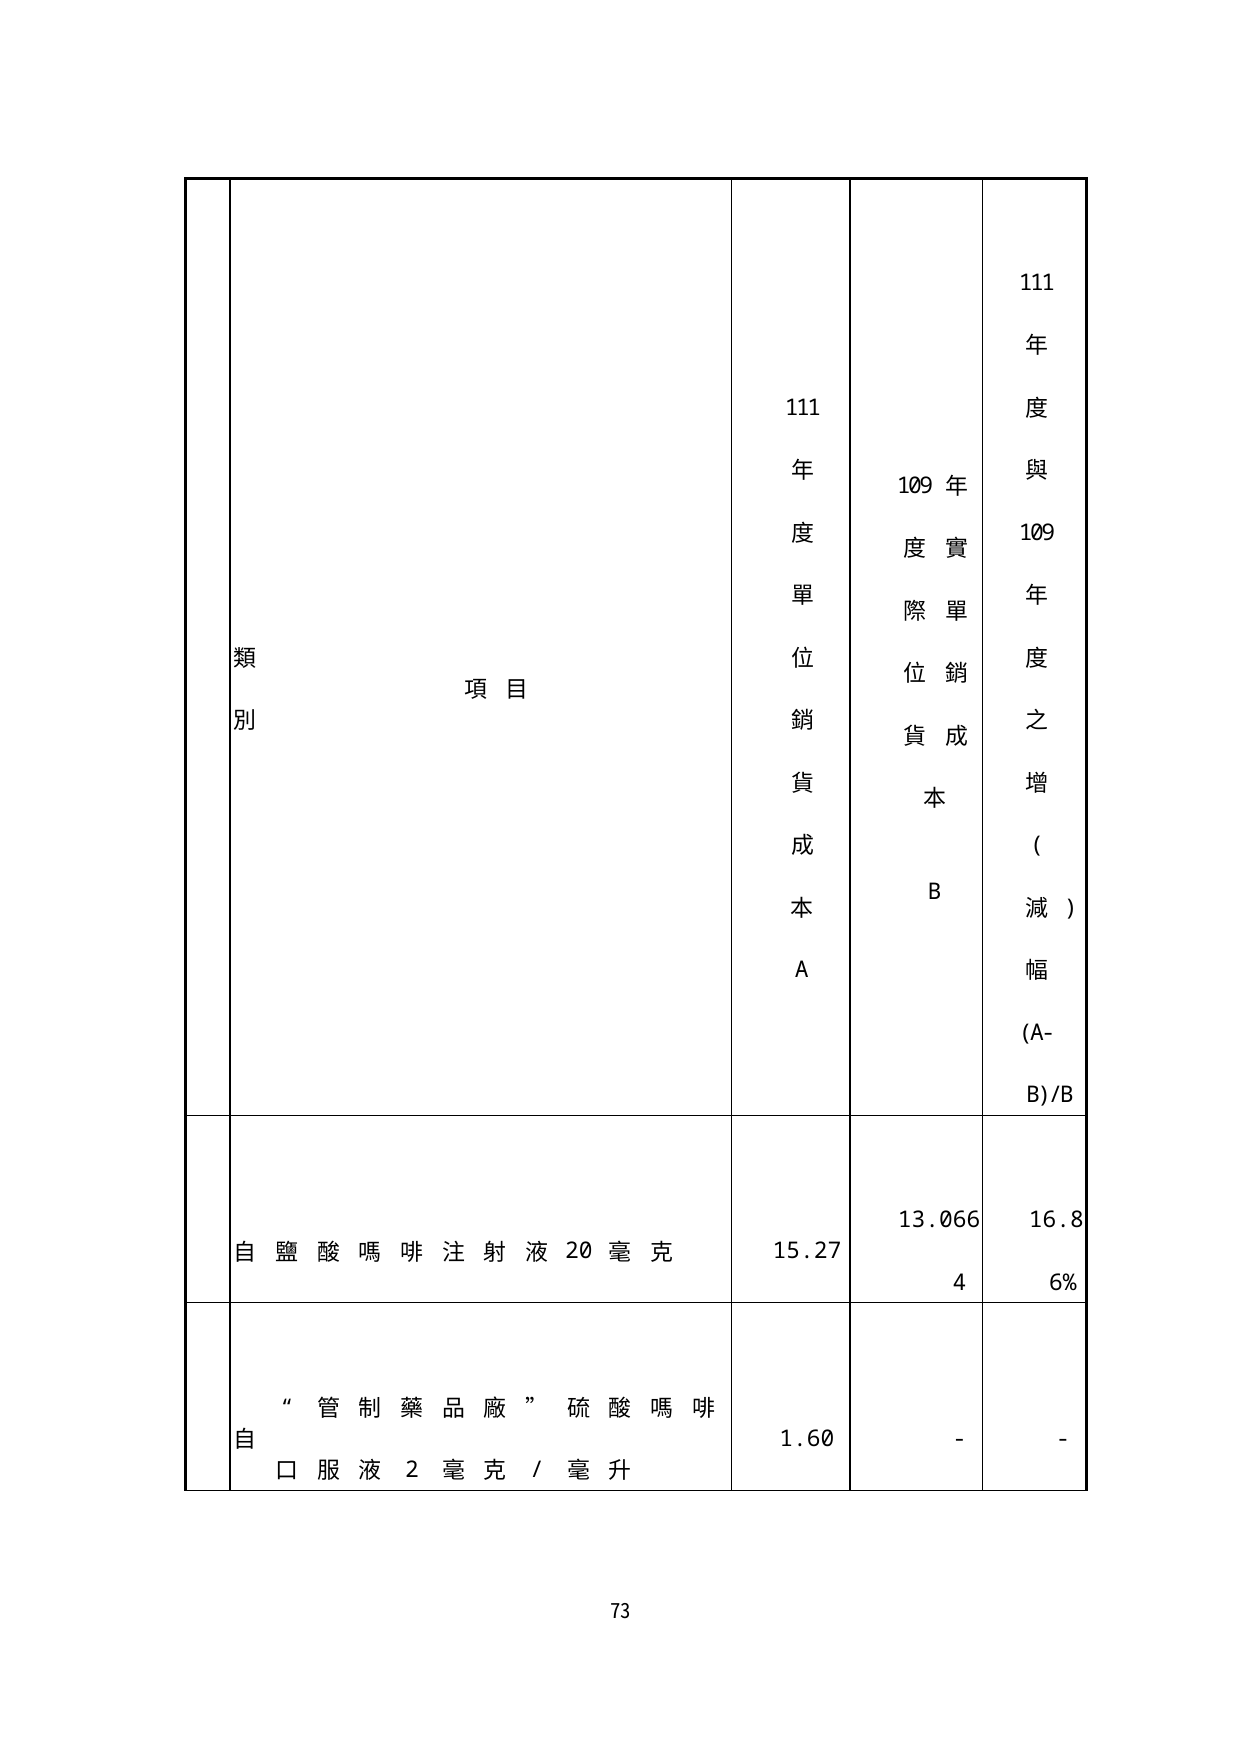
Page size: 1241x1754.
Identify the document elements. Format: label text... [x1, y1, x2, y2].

table_header 109年度實際單位銷貨成本 B [851, 180, 982, 1115]
table_cell 自 [187, 1116, 229, 1302]
table_header 類別 [187, 180, 229, 1115]
table_header 111年度與109年度之增(減)幅 (A-B)/B [983, 180, 1085, 1115]
table_cell 16.86% [983, 1116, 1085, 1302]
table_cell - [851, 1303, 982, 1490]
table_cell 15.27 [732, 1116, 849, 1302]
table_cell “管制藥品廠”硫酸嗎啡口服液2毫克/毫升 [231, 1303, 731, 1490]
table_cell 1.60 [732, 1303, 849, 1490]
table_cell 自 [187, 1303, 229, 1490]
table_header 111年度單位銷貨成本 A [732, 180, 849, 1115]
table_cell 鹽酸嗎啡注射液20毫克 [231, 1116, 731, 1302]
table_cell 13.0664 [851, 1116, 982, 1302]
table_header 項目 [231, 180, 731, 1115]
table_cell - [983, 1303, 1085, 1490]
